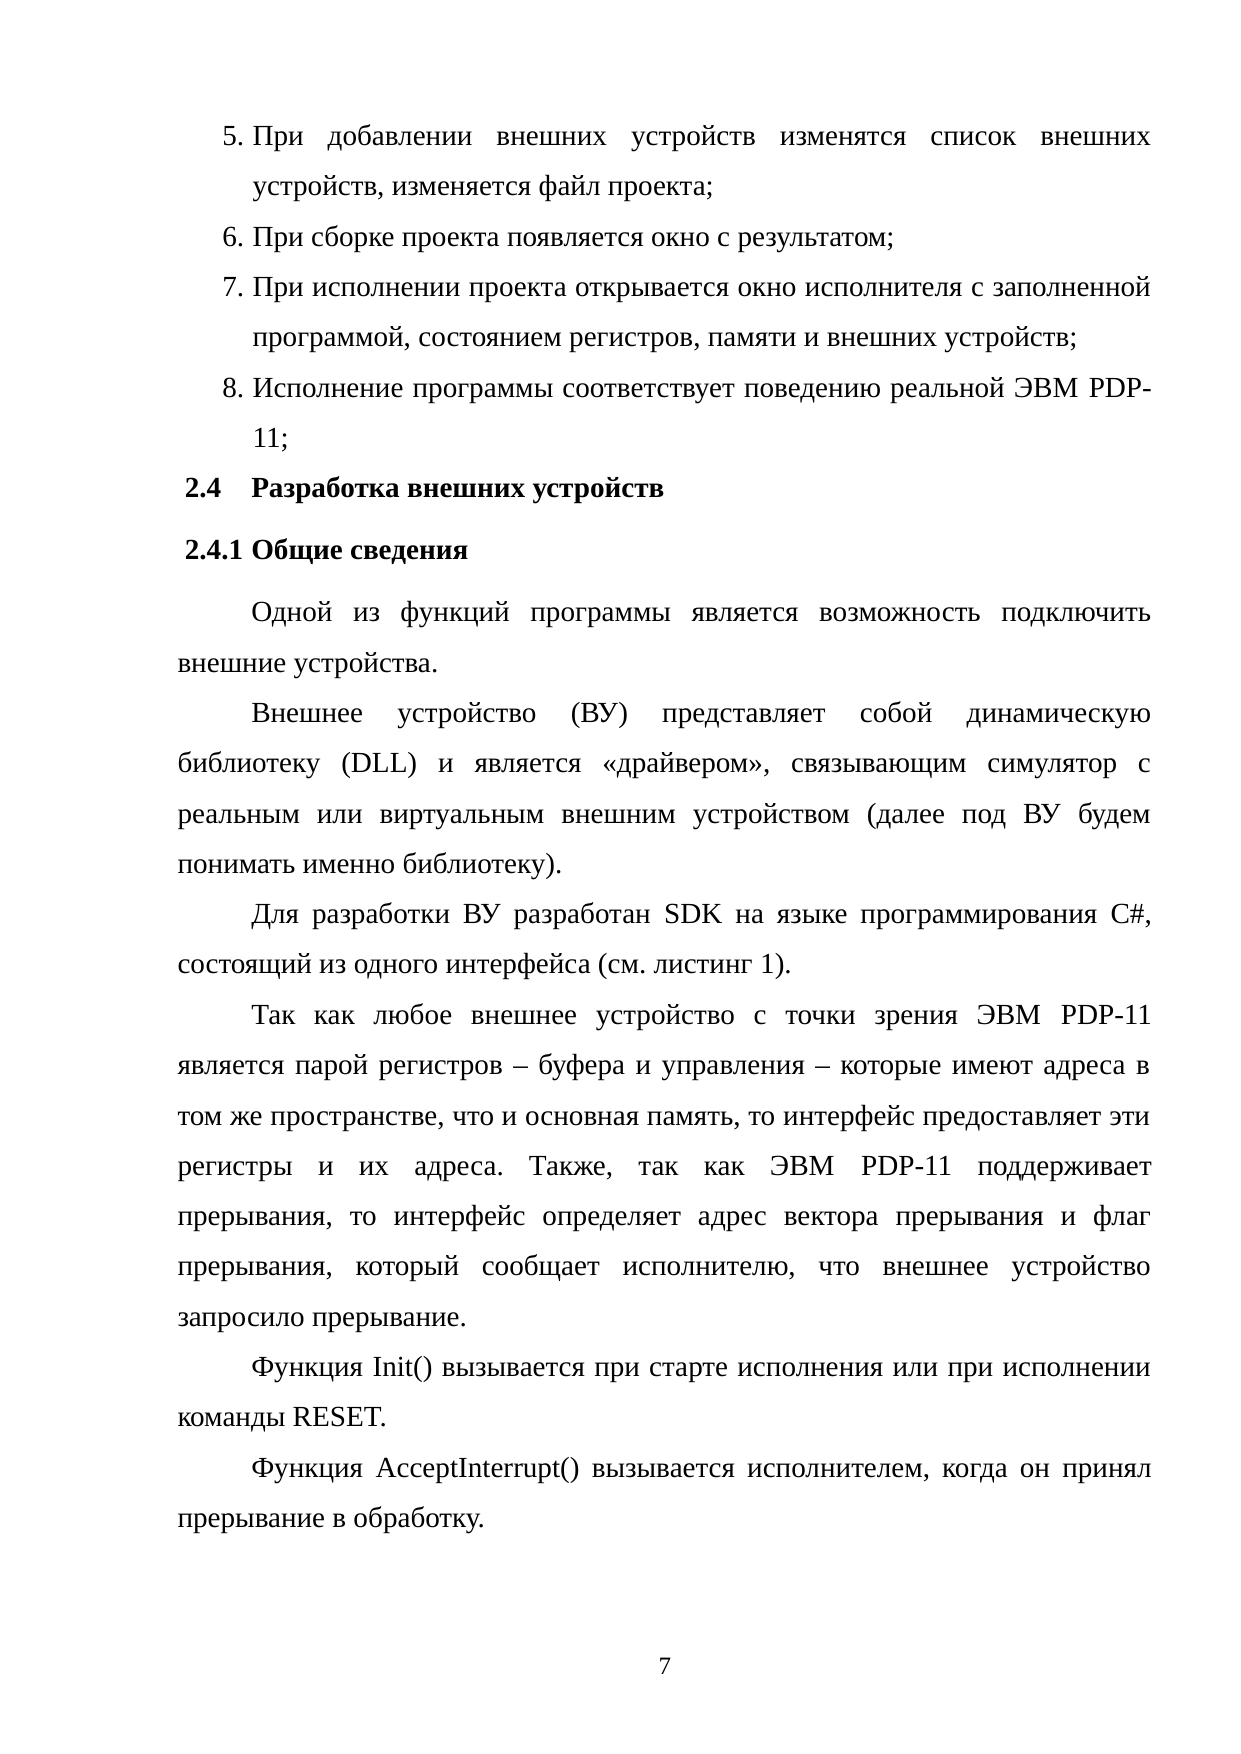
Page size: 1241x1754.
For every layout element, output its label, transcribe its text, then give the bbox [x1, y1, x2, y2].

text Функция Init() вызывается при старте исполнения или при исполнении команды RESET. [177, 1349, 1152, 1433]
list При добавлении внешних устройств изменятся список внешних устройств, изменяется файл проекта; [215, 118, 1152, 202]
list При исполнении проекта открывается окно исполнителя с заполненной программой, состоянием регистров, памяти и внешних устройств; [215, 269, 1152, 353]
subtitle Общие сведения [177, 532, 1152, 566]
text Одной из функций программы является возможность подключить внешние устройства. [177, 594, 1152, 678]
text Для разработки ВУ разработан SDK на языке программирования C#, состоящий из одного интерфейса (см. листинг 1). [177, 896, 1152, 980]
subtitle Разработка внешних устройств [177, 470, 1152, 504]
text Функция AcceptInterrupt() вызывается исполнителем, когда он принял прерывание в обработку. [177, 1450, 1152, 1534]
text Так как любое внешнее устройство с точки зрения ЭВМ PDP-11 является парой регистров – буфера и управления – которые имеют адреса в том же пространстве, что и основная память, то интерфейс предоставляет эти регистры и их адреса. Также, так как ЭВМ PDP-11 поддерживает прерывания, то интерфейс определяет адрес вектора прерывания и флаг прерывания, который сообщает исполнителю, что внешнее устройство запросило прерывание. [177, 997, 1152, 1332]
list При сборке проекта появляется окно с результатом; [215, 219, 1152, 252]
list Исполнение программы соответствует поведению реальной ЭВМ PDP-11; [215, 370, 1152, 453]
text Внешнее устройство (ВУ) представляет собой динамическую библиотеку (DLL) и является «драйвером», связывающим симулятор с реальным или виртуальным внешним устройством (далее под ВУ будем понимать именно библиотеку). [177, 695, 1152, 879]
